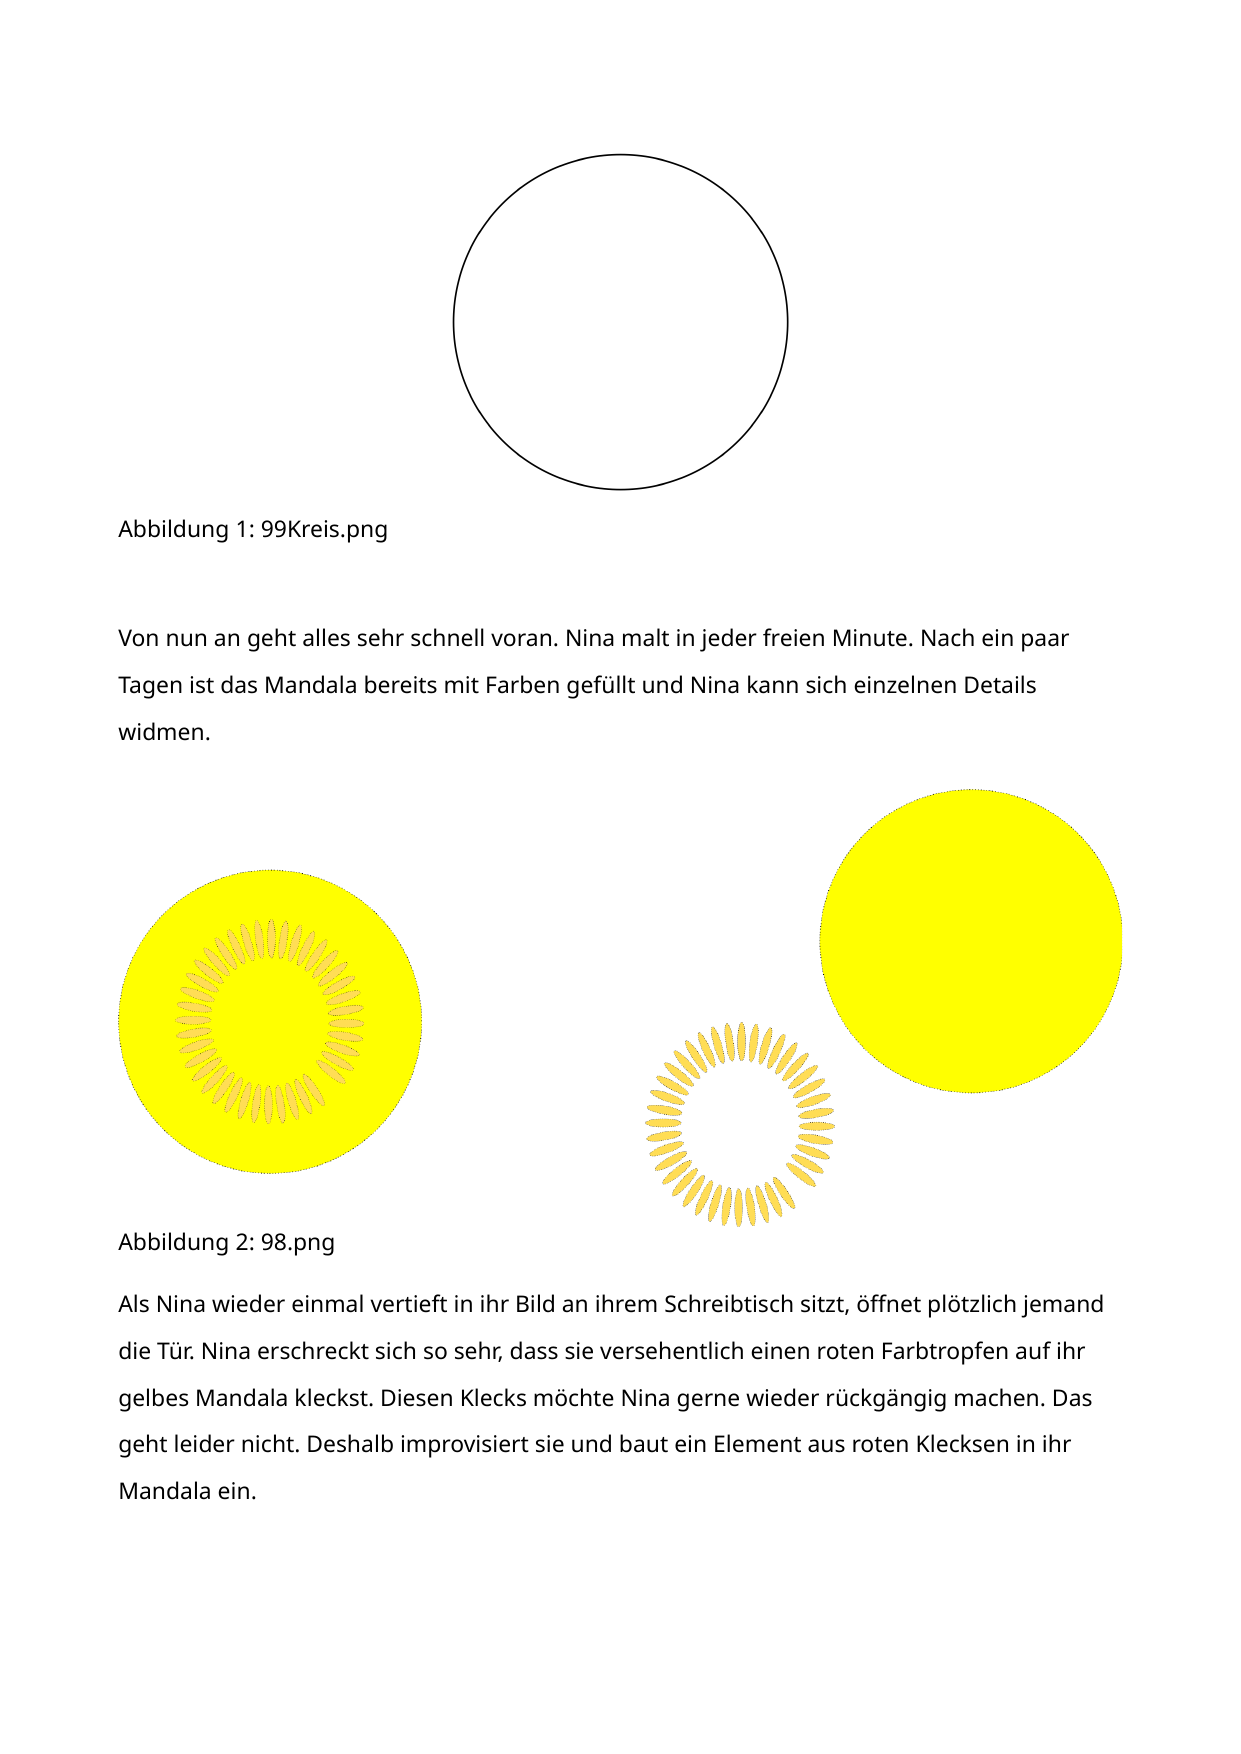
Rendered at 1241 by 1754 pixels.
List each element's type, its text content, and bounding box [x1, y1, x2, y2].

text Abbildung 1: 99Kreis.png [118, 514, 1122, 545]
picture [118, 789, 1123, 1227]
text Als Nina wieder einmal vertieft in ihr Bild an ihrem Schreibtisch sitzt, öffnet plötzlich jemand die Tür. Nina erschreckt sich so sehr, dass sie versehentlich einen roten Farbtropfen auf ihr gelbes Mandala kleckst. Diesen Klecks möchte Nina gerne wieder rückgängig machen. Das geht leider nicht. Deshalb improvisiert sie und baut ein Element aus roten Klecksen in ihr Mandala ein. [118, 1288, 1122, 1506]
text Abbildung 2: 98.png [118, 1227, 1122, 1257]
picture [118, 130, 1123, 514]
text Von nun an geht alles sehr schnell voran. Nina malt in jeder freien Minute. Nach ein paar Tagen ist das Mandala bereits mit Farben gefüllt und Nina kann sich einzelnen Details widmen. [118, 622, 1122, 747]
